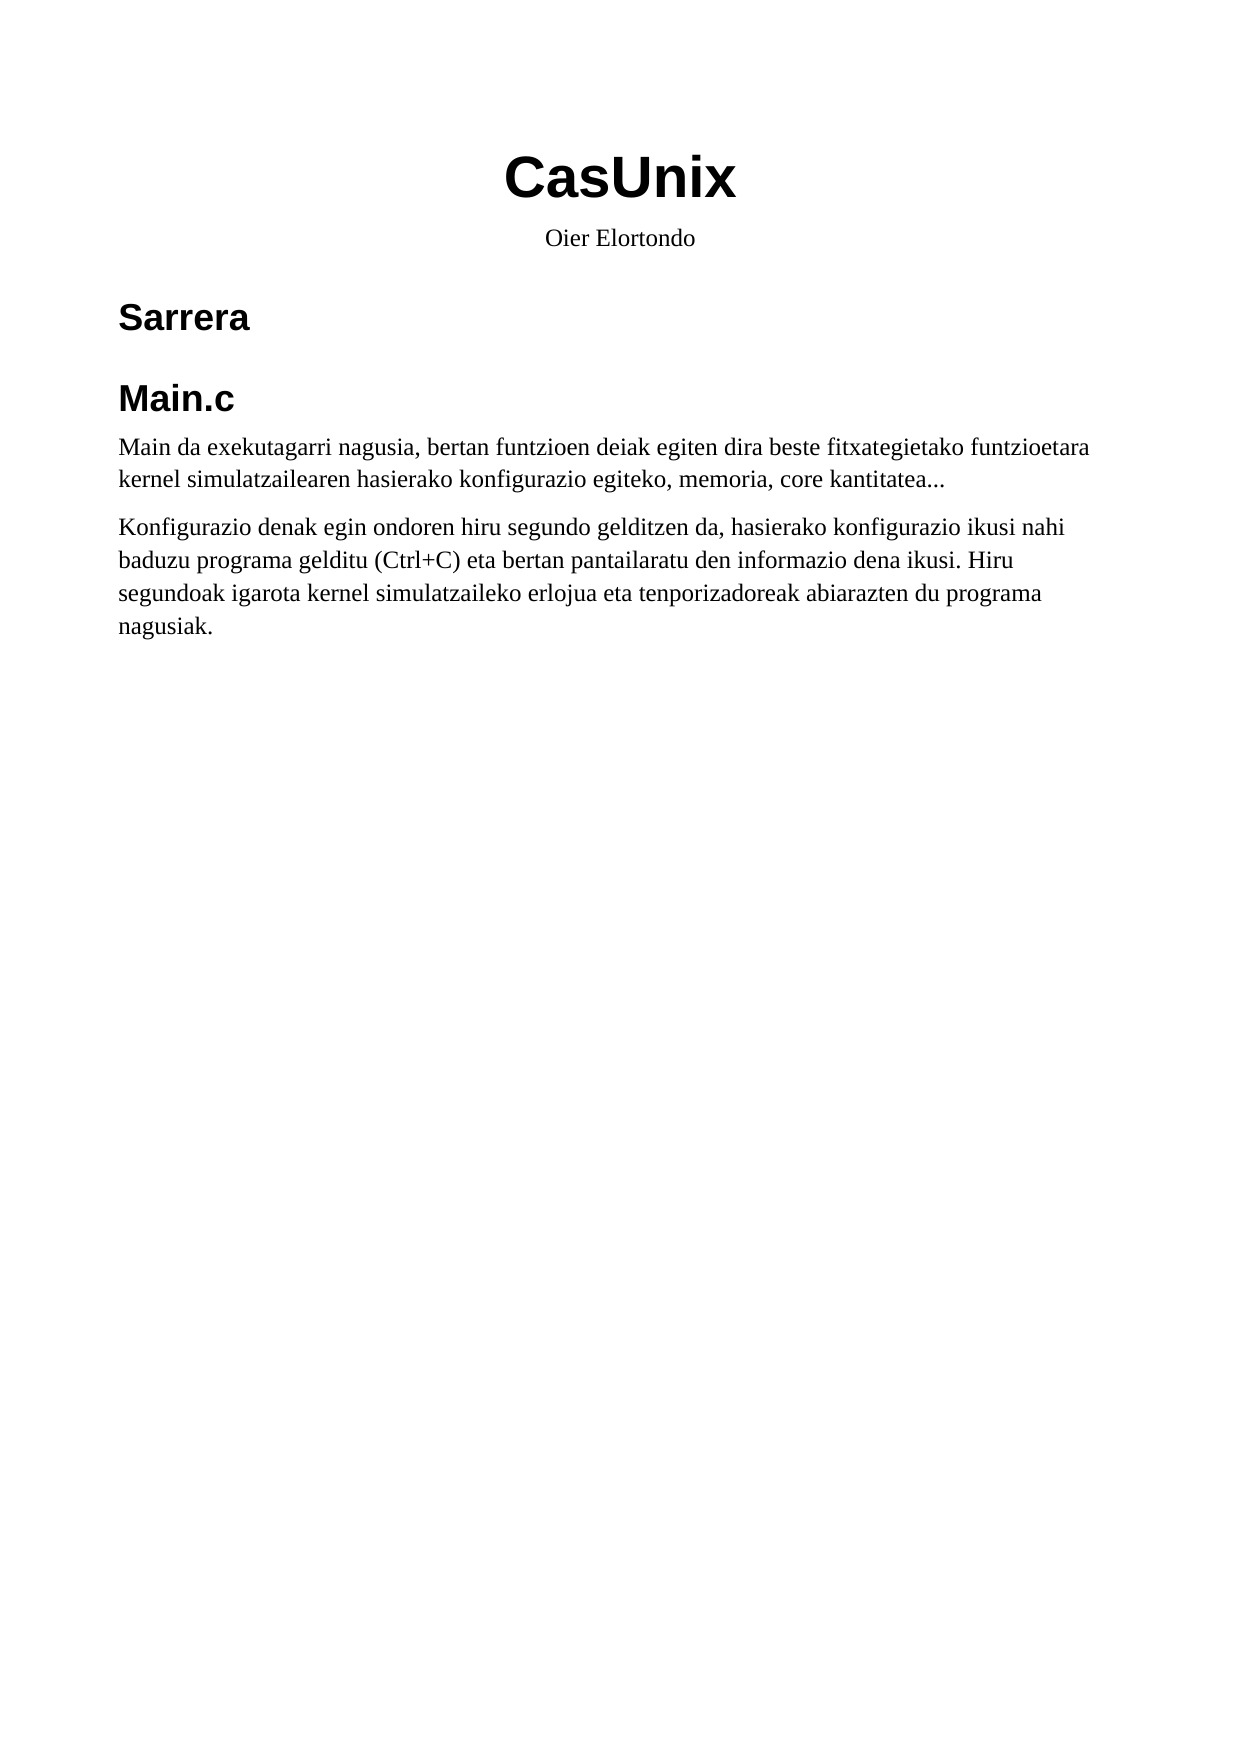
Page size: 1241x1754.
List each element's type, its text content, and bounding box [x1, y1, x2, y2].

title CasUnix [118, 143, 1122, 210]
text Oier Elortondo [118, 223, 1122, 251]
subtitle Main.c [118, 376, 1122, 419]
text Main da exekutagarri nagusia, bertan funtzioen deiak egiten dira beste fitxategietako funtzioetara kernel simulatzailearen hasierako konfigurazio egiteko, memoria, core kantitatea... [118, 432, 1122, 493]
subtitle Sarrera [118, 295, 1122, 338]
text Konfigurazio denak egin ondoren hiru segundo gelditzen da, hasierako konfigurazio ikusi nahi baduzu programa gelditu (Ctrl+C) eta bertan pantailaratu den informazio dena ikusi. Hiru segundoak igarota kernel simulatzaileko erlojua eta tenporizadoreak abiarazten du programa nagusiak. [118, 512, 1122, 640]
